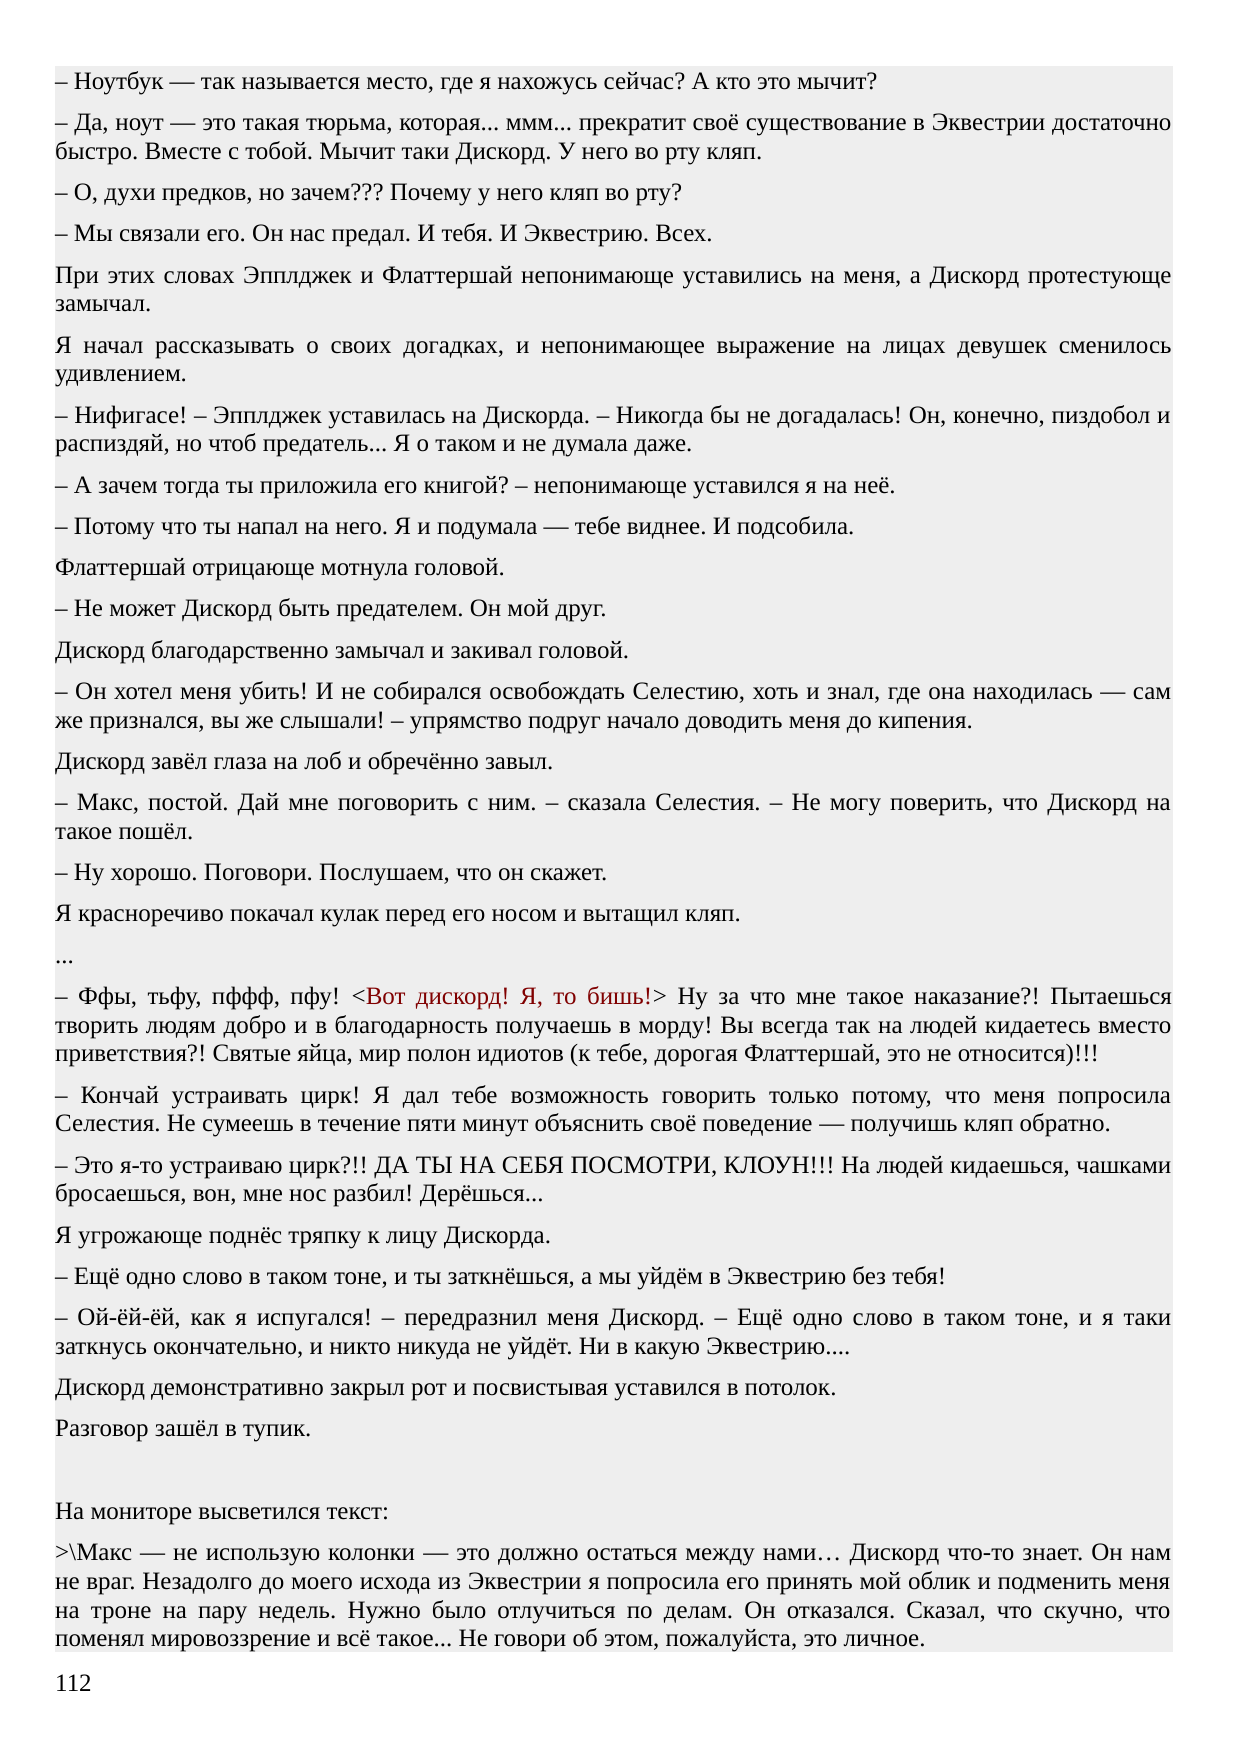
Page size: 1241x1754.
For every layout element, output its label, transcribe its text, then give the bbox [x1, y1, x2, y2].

text – Ффы, тьфу, пффф, пфу! <Вот дискорд! Я, то бишь!> Ну за что мне такое наказание?! Пытаешься творить людям добро и в благодарность получаешь в морду! Вы всегда так на людей кидаетесь вместо приветствия?! Святые яйца, мир полон идиотов (к тебе, дорогая Флаттершай, это не относится)!!! [55, 981, 1173, 1067]
text – Макс, постой. Дай мне поговорить с ним. – сказала Селестия. – Не могу поверить, что Дискорд на такое пошёл. [55, 787, 1173, 845]
text Я начал рассказывать о своих догадках, и непонимающее выражение на лицах девушек сменилось удивлением. [55, 330, 1173, 387]
text Разговор зашёл в тупик. [55, 1413, 1173, 1442]
text Дискорд благодарственно замычал и закивал головой. [55, 635, 1173, 663]
text – О, духи предков, но зачем??? Почему у него кляп во рту? [55, 177, 1173, 206]
text – Мы связали его. Он нас предал. И тебя. И Эквестрию. Всех. [55, 218, 1173, 247]
text – Не может Дискорд быть предателем. Он мой друг. [55, 593, 1173, 622]
text >\Макс — не использую колонки — это должно остаться между нами… Дискорд что-то знает. Он нам не враг. Незадолго до моего исхода из Эквестрии я попросила его принять мой облик и подменить меня на троне на пару недель. Нужно было отлучиться по делам. Он отказался. Сказал, что скучно, что поменял мировоззрение и всё такое... Не говори об этом, пожалуйста, это личное. [55, 1537, 1173, 1652]
text При этих словах Эпплджек и Флаттершай непонимающе уставились на меня, а Дискорд протестующе замычал. [55, 260, 1173, 317]
text На мониторе высветился текст: [55, 1496, 1173, 1525]
text – Потому что ты напал на него. Я и подумала — тебе виднее. И подсобила. [55, 511, 1173, 540]
text ... [55, 940, 1173, 968]
text Флаттершай отрицающе мотнула головой. [55, 552, 1173, 581]
text – Ну хорошо. Поговори. Послушаем, что он скажет. [55, 857, 1173, 886]
text – Ноутбук — так называется место, где я нахожусь сейчас? А кто это мычит? [55, 66, 1173, 95]
text – Он хотел меня убить! И не собирался освобождать Селестию, хоть и знал, где она находилась — сам же признался, вы же слышали! – упрямство подруг начало доводить меня до кипения. [55, 676, 1173, 733]
text – Нифигасе! – Эпплджек уставилась на Дискорда. – Никогда бы не догадалась! Он, конечно, пиздобол и распиздяй, но чтоб предатель... Я о таком и не думала даже. [55, 400, 1173, 457]
text – Да, ноут — это такая тюрьма, которая... ммм... прекратит своё существование в Эквестрии достаточно быстро. Вместе с тобой. Мычит таки Дискорд. У него во рту кляп. [55, 107, 1173, 165]
text – Это я-то устраиваю цирк?!! ДА ТЫ НА СЕБЯ ПОСМОТРИ, КЛОУН!!! На людей кидаешься, чашками бросаешься, вон, мне нос разбил! Дерёшься... [55, 1150, 1173, 1207]
text – А зачем тогда ты приложила его книгой? – непонимающе уставился я на неё. [55, 470, 1173, 498]
text – Ещё одно слово в таком тоне, и ты заткнёшься, а мы уйдём в Эквестрию без тебя! [55, 1261, 1173, 1290]
text Я угрожающе поднёс тряпку к лицу Дискорда. [55, 1220, 1173, 1248]
text Дискорд завёл глаза на лоб и обречённо завыл. [55, 746, 1173, 775]
text – Ой-ёй-ёй, как я испугался! – передразнил меня Дискорд. – Ещё одно слово в таком тоне, и я таки заткнусь окончательно, и никто никуда не уйдёт. Ни в какую Эквестрию.... [55, 1302, 1173, 1360]
text – Кончай устраивать цирк! Я дал тебе возможность говорить только потому, что меня попросила Селестия. Не сумеешь в течение пяти минут объяснить своё поведение — получишь кляп обратно. [55, 1080, 1173, 1137]
text Я красноречиво покачал кулак перед его носом и вытащил кляп. [55, 898, 1173, 927]
text Дискорд демонстративно закрыл рот и посвистывая уставился в потолок. [55, 1372, 1173, 1401]
